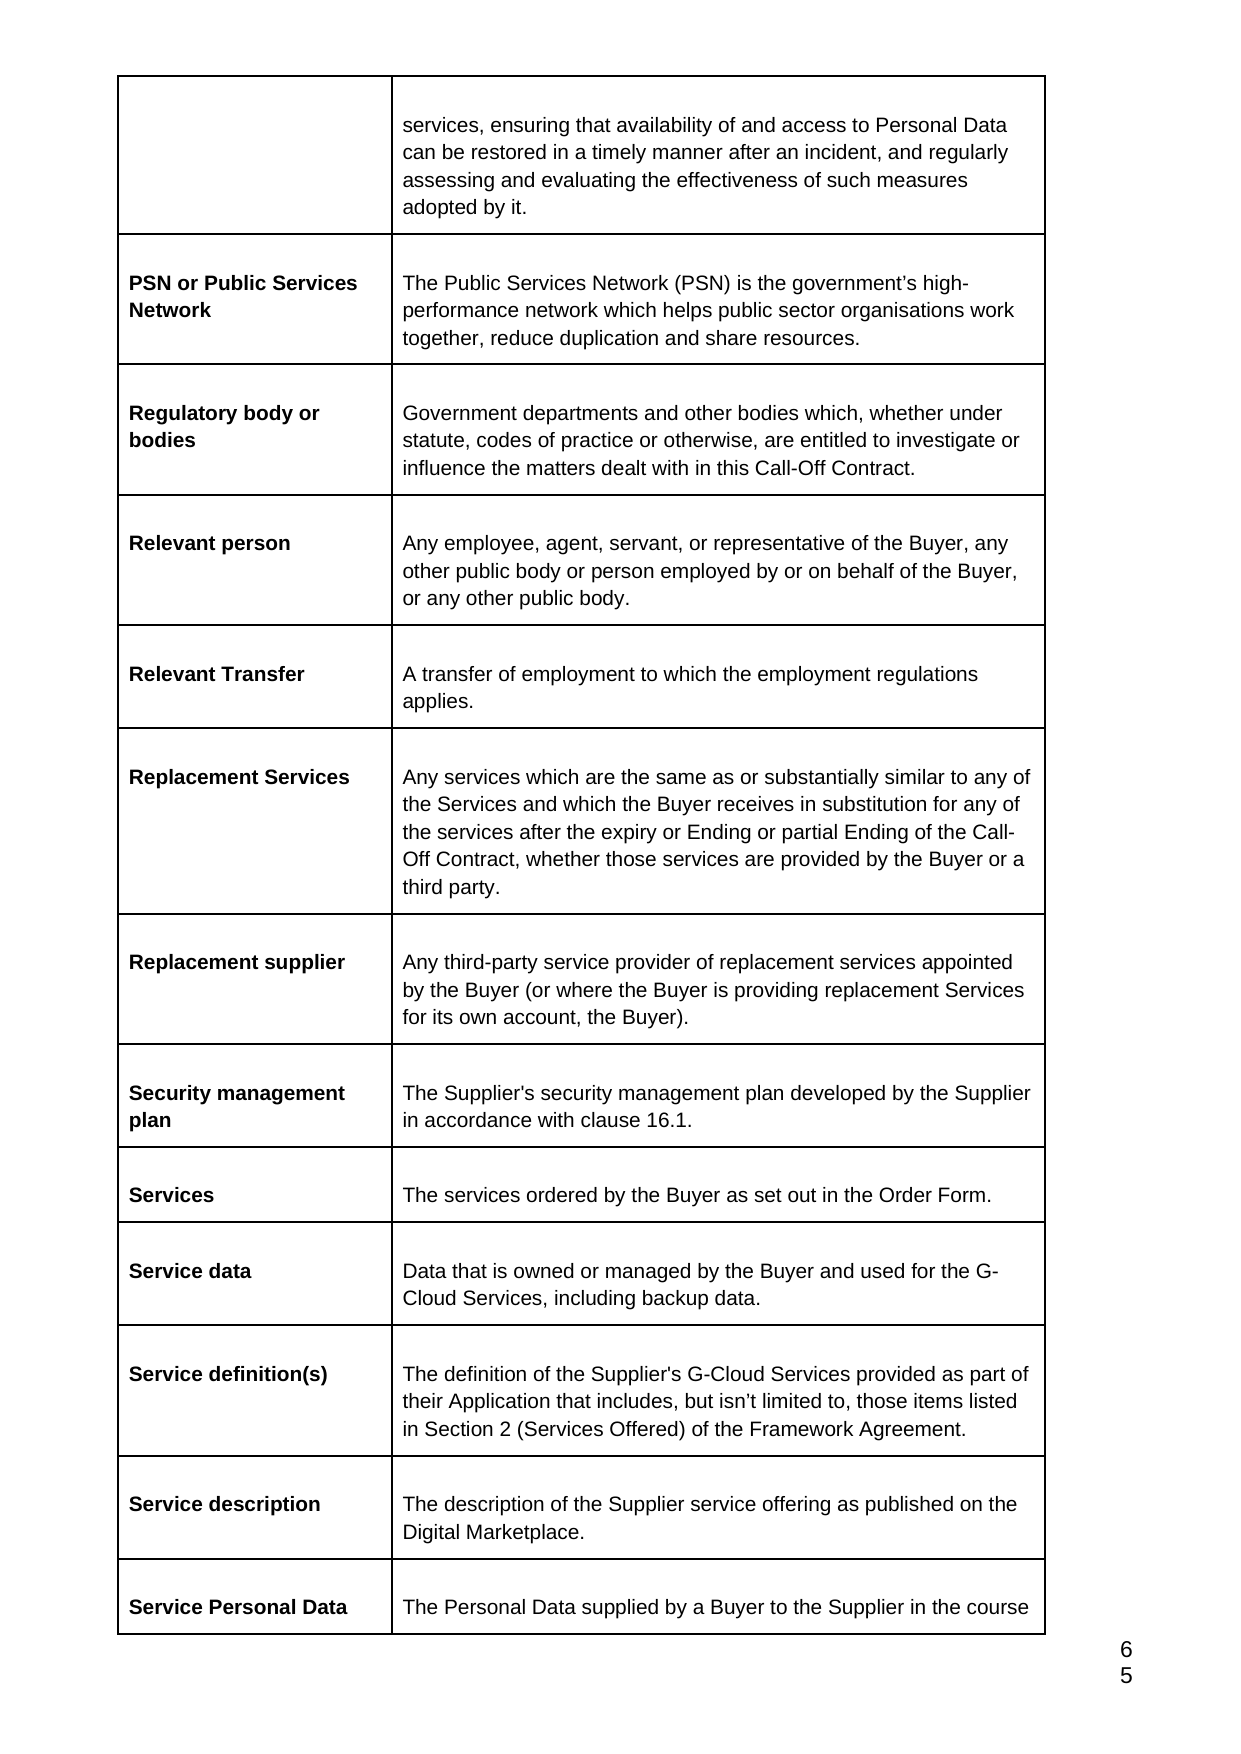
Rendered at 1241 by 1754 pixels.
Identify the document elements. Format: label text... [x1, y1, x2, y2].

table_cell Any third-party service provider of replacement services appointed by the Buyer (or where the Buyer is providing replacement Services for its own account, the Buyer). [393, 915, 1044, 1043]
table_cell Service data [119, 1223, 391, 1324]
table_cell Service Personal Data [119, 1560, 391, 1633]
table_cell PSN or Public Services Network [119, 235, 391, 363]
table_cell Regulatory body or bodies [119, 365, 391, 494]
table_cell The Supplier's security management plan developed by the Supplier in accordance with clause 16.1. [393, 1045, 1044, 1146]
table_cell Service description [119, 1457, 391, 1557]
table_cell Relevant Transfer [119, 626, 391, 727]
table_cell [119, 77, 391, 233]
table_cell Security management plan [119, 1045, 391, 1146]
table_cell Replacement Services [119, 729, 391, 912]
table_cell The definition of the Supplier's G-Cloud Services provided as part of their Application that includes, but isn’t limited to, those items listed in Section 2 (Services Offered) of the Framework Agreement. [393, 1326, 1044, 1454]
table_cell Service definition(s) [119, 1326, 391, 1454]
table_cell Data that is owned or managed by the Buyer and used for the G-Cloud Services, including backup data. [393, 1223, 1044, 1324]
table_cell Relevant person [119, 496, 391, 624]
table_cell A transfer of employment to which the employment regulations applies. [393, 626, 1044, 727]
table_cell The services ordered by the Buyer as set out in the Order Form. [393, 1148, 1044, 1221]
table_cell Replacement supplier [119, 915, 391, 1043]
table_cell Any employee, agent, servant, or representative of the Buyer, any other public body or person employed by or on behalf of the Buyer, or any other public body. [393, 496, 1044, 624]
table_cell The Public Services Network (PSN) is the government’s high-performance network which helps public sector organisations work together, reduce duplication and share resources. [393, 235, 1044, 363]
table_cell The Personal Data supplied by a Buyer to the Supplier in the course [393, 1560, 1044, 1633]
table_cell The description of the Supplier service offering as published on the Digital Marketplace. [393, 1457, 1044, 1557]
table_cell Services [119, 1148, 391, 1221]
table_cell Any services which are the same as or substantially similar to any of the Services and which the Buyer receives in substitution for any of the services after the expiry or Ending or partial Ending of the Call-Off Contract, whether those services are provided by the Buyer or a third party. [393, 729, 1044, 912]
table_cell Government departments and other bodies which, whether under statute, codes of practice or otherwise, are entitled to investigate or influence the matters dealt with in this Call-Off Contract. [393, 365, 1044, 494]
table_cell services, ensuring that availability of and access to Personal Data can be restored in a timely manner after an incident, and regularly assessing and evaluating the effectiveness of such measures adopted by it. [393, 77, 1044, 233]
